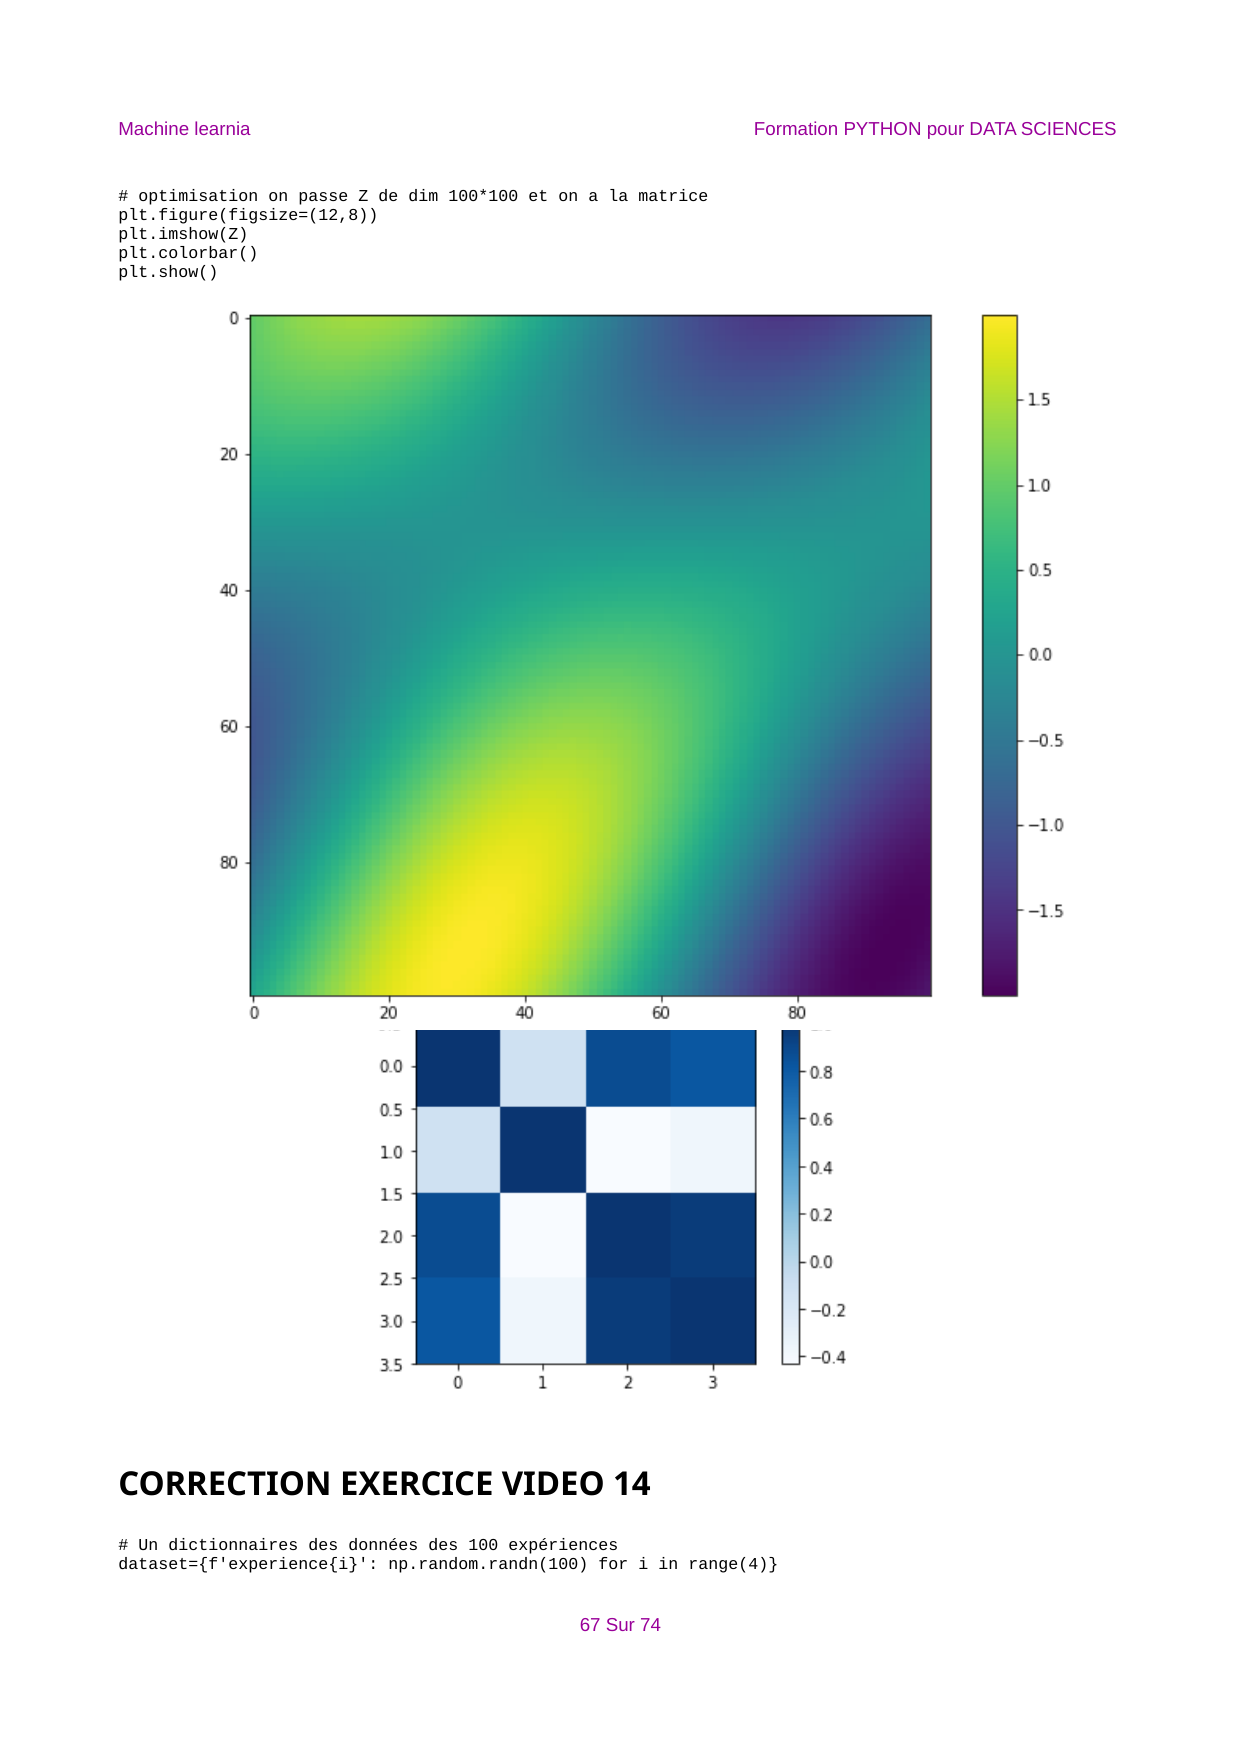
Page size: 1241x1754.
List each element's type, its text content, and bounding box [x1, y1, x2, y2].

text dataset={f'experience{i}': np.random.randn(100) for i in range(4)} [118, 1556, 1122, 1574]
subtitle CORRECTION EXERCICE VIDEO 14 [118, 1461, 1122, 1505]
text plt.figure(figsize=(12,8)) [118, 207, 1122, 226]
picture [156, 301, 1084, 1417]
text # optimisation on passe Z de dim 100*100 et on a la matrice [118, 188, 1122, 207]
text plt.imshow(Z) [118, 226, 1122, 244]
text # Un dictionnaires des données des 100 expériences [118, 1537, 1122, 1556]
text plt.colorbar() [118, 244, 1122, 263]
text plt.show() [118, 263, 1122, 282]
